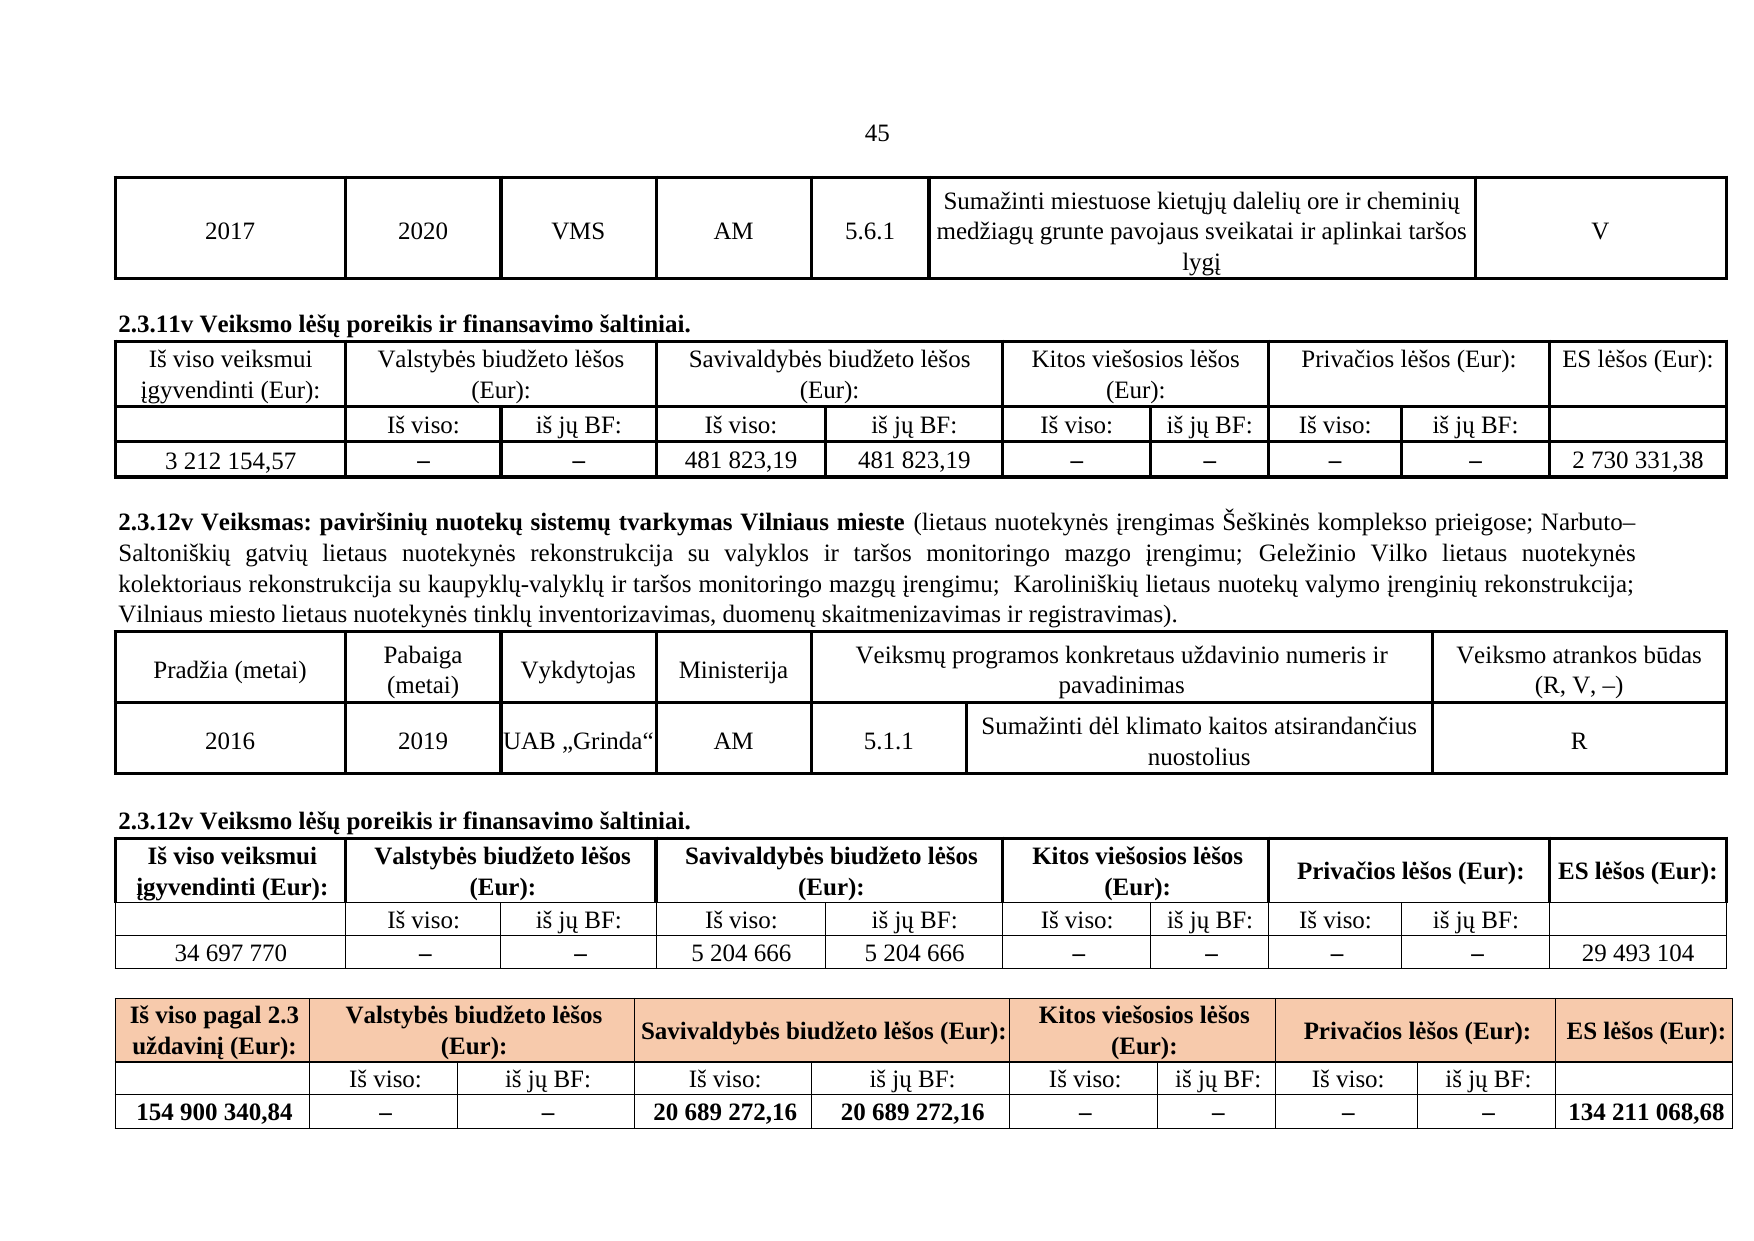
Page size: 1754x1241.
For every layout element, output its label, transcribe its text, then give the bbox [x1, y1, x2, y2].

table_cell Iš viso: [1003, 903, 1150, 935]
table_cell [116, 1063, 309, 1094]
table_cell – [1270, 443, 1400, 475]
table_cell Iš viso: [1269, 903, 1401, 935]
table_header Valstybės biudžeto lėšos (Eur): [347, 840, 654, 902]
table_header ES lėšos (Eur): [1556, 999, 1732, 1061]
table_cell [116, 903, 345, 935]
table_cell – [1269, 936, 1401, 968]
table_cell Iš viso: [635, 1063, 811, 1094]
table_header Kitos viešosios lėšos (Eur): [1004, 840, 1267, 902]
table_header Vykdytojas [503, 633, 655, 701]
table_cell – [503, 443, 655, 475]
table_header Kitos viešosios lėšos (Eur): [1004, 343, 1267, 405]
table_cell VMS [503, 179, 655, 277]
table_cell 34 697 770 [116, 936, 345, 968]
table_cell Sumažinti dėl klimato kaitos atsirandančius nuostolius [968, 704, 1431, 772]
table_cell – [347, 443, 499, 475]
table_cell iš jų BF: [458, 1063, 634, 1094]
table_header Privačios lėšos (Eur): [1270, 343, 1548, 405]
table_cell – [1010, 1095, 1157, 1127]
table_cell – [1152, 443, 1267, 475]
table_cell – [501, 936, 656, 968]
table_cell – [1003, 936, 1150, 968]
table_cell Iš viso: [346, 903, 500, 935]
table_cell Iš viso: [1276, 1063, 1417, 1094]
table_header Valstybės biudžeto lėšos (Eur): [347, 343, 655, 405]
table_header Savivaldybės biudžeto lėšos (Eur): [658, 343, 1001, 405]
table_cell iš jų BF: [826, 903, 1002, 935]
table_cell Iš viso: [658, 408, 824, 440]
table_cell iš jų BF: [503, 408, 655, 440]
table_cell 5.6.1 [813, 179, 927, 277]
table_cell 2 730 331,38 [1551, 443, 1725, 475]
table_header ES lėšos (Eur): [1551, 343, 1725, 405]
table_header Savivaldybės biudžeto lėšos (Eur): [635, 999, 1009, 1061]
table_cell iš jų BF: [1402, 903, 1549, 935]
table_cell 2019 [347, 704, 499, 772]
table_cell Iš viso: [1004, 408, 1149, 440]
table_header Pradžia (metai) [117, 633, 344, 701]
table_cell 5 204 666 [826, 936, 1002, 968]
table_cell AM [658, 704, 810, 772]
table_header Kitos viešosios lėšos (Eur): [1010, 999, 1275, 1061]
table_header Pabaiga (metai) [347, 633, 499, 701]
table_cell [1556, 1063, 1732, 1094]
table_cell Iš viso: [310, 1063, 457, 1094]
table_cell 3 212 154,57 [117, 443, 344, 475]
table_cell – [1402, 936, 1549, 968]
table_cell Iš viso: [657, 903, 825, 935]
table_cell iš jų BF: [1151, 903, 1268, 935]
table_cell – [1276, 1095, 1417, 1127]
table_cell [1551, 408, 1725, 440]
table_cell – [1403, 443, 1548, 475]
table_cell 20 689 272,16 [635, 1095, 811, 1127]
table_header Veiksmų programos konkretaus uždavinio numeris ir pavadinimas [813, 633, 1431, 701]
table_header Iš viso veiksmui įgyvendinti (Eur): [117, 343, 344, 405]
table_cell 29 493 104 [1550, 936, 1726, 968]
table_cell iš jų BF: [812, 1063, 1009, 1094]
table_cell 481 823,19 [827, 443, 1001, 475]
table_cell Iš viso: [347, 408, 499, 440]
table_header Savivaldybės biudžeto lėšos (Eur): [658, 840, 1001, 902]
table_cell [1550, 903, 1726, 935]
table_header Veiksmo atrankos būdas (R, V, –) [1434, 633, 1725, 701]
table_cell AM [658, 179, 810, 277]
table_cell 134 211 068,68 [1556, 1095, 1732, 1127]
table_cell – [1004, 443, 1149, 475]
table_cell 481 823,19 [658, 443, 824, 475]
table_cell – [1418, 1095, 1555, 1127]
table_header Valstybės biudžeto lėšos (Eur): [310, 999, 634, 1061]
table_cell – [458, 1095, 634, 1127]
table_cell iš jų BF: [1158, 1063, 1275, 1094]
table_cell iš jų BF: [1418, 1063, 1555, 1094]
table_cell V [1477, 179, 1725, 277]
table_header ES lėšos (Eur): [1551, 840, 1725, 902]
table_header Privačios lėšos (Eur): [1276, 999, 1555, 1061]
table_cell – [1151, 936, 1268, 968]
table_header Iš viso pagal 2.3 uždavinį (Eur): [116, 999, 309, 1061]
table_cell Sumažinti miestuose kietųjų dalelių ore ir cheminių medžiagų grunte pavojaus sveikatai ir aplinkai taršos lygį [931, 179, 1474, 277]
table_cell – [346, 936, 500, 968]
table_header Ministerija [658, 633, 810, 701]
table_cell iš jų BF: [1403, 408, 1548, 440]
table_cell 5 204 666 [657, 936, 825, 968]
table_cell iš jų BF: [827, 408, 1001, 440]
table_cell iš jų BF: [501, 903, 656, 935]
table_header Privačios lėšos (Eur): [1270, 840, 1548, 902]
table_cell iš jų BF: [1152, 408, 1267, 440]
table_cell 5.1.1 [813, 704, 965, 772]
table_cell UAB „Grinda“ [503, 704, 655, 772]
table_cell Iš viso: [1270, 408, 1400, 440]
table_cell 2016 [117, 704, 344, 772]
table_cell R [1434, 704, 1725, 772]
table_header Iš viso veiksmui įgyvendinti (Eur): [117, 840, 344, 902]
text 2.3.12v Veiksmo lėšų poreikis ir finansavimo šaltiniai. [118, 806, 1636, 834]
table_cell [117, 408, 344, 440]
table_cell 2017 [117, 179, 344, 277]
table_cell 20 689 272,16 [812, 1095, 1009, 1127]
table_cell Iš viso: [1010, 1063, 1157, 1094]
text 2.3.12v Veiksmas: paviršinių nuotekų sistemų tvarkymas Vilniaus mieste (lietaus nuotekynės įrengimas Šeškinės komplekso prieigose; Narbuto–Saltoniškių gatvių lietaus nuotekynės rekonstrukcija su valyklos ir taršos monitoringo mazgo įrengimu; Geležinio Vilko lietaus nuotekynės kolektoriaus rekonstrukcija su kaupyklų-valyklų ir taršos monitoringo mazgų įrengimu; Karoliniškių lietaus nuotekų valymo įrenginių rekonstrukcija; Vilniaus miesto lietaus nuotekynės tinklų inventorizavimas, duomenų skaitmenizavimas ir registravimas). [118, 507, 1636, 628]
table_cell – [1158, 1095, 1275, 1127]
table_cell – [310, 1095, 457, 1127]
text 2.3.11v Veiksmo lėšų poreikis ir finansavimo šaltiniai. [118, 309, 1636, 338]
table_cell 154 900 340,84 [116, 1095, 309, 1127]
table_cell 2020 [347, 179, 499, 277]
